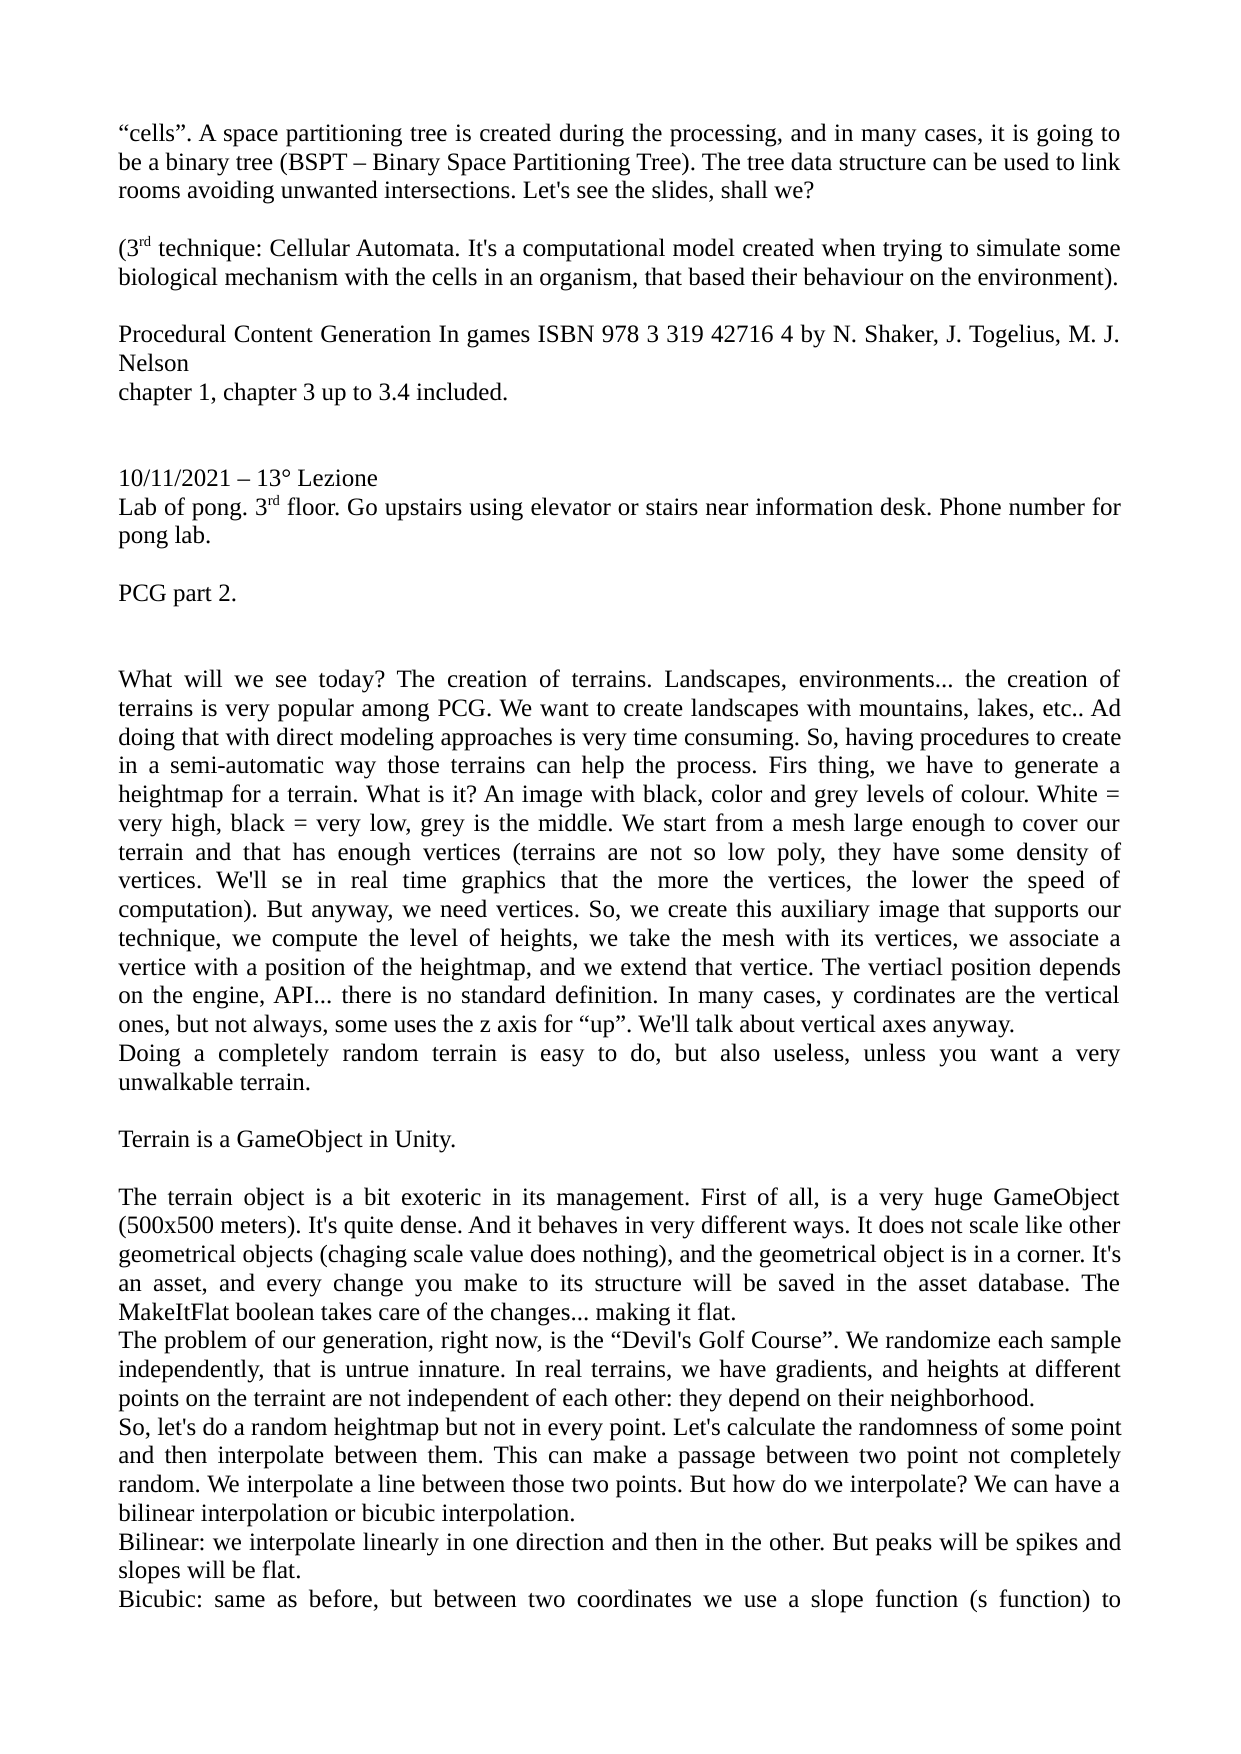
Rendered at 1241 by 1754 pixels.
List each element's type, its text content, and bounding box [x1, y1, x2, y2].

text What will we see today? The creation of terrains. Landscapes, environments... the creation of terrains is very popular among PCG. We want to create landscapes with mountains, lakes, etc.. Ad doing that with direct modeling approaches is very time consuming. So, having procedures to create in a semi-automatic way those terrains can help the process. Firs thing, we have to generate a heightmap for a terrain. What is it? An image with black, color and grey levels of colour. White = very high, black = very low, grey is the middle. We start from a mesh large enough to cover our terrain and that has enough vertices (terrains are not so low poly, they have some density of vertices. We'll se in real time graphics that the more the vertices, the lower the speed of computation). But anyway, we need vertices. So, we create this auxiliary image that supports our technique, we compute the level of heights, we take the mesh with its vertices, we associate a vertice with a position of the heightmap, and we extend that vertice. The vertiacl position depends on the engine, API... there is no standard definition. In many cases, y cordinates are the vertical ones, but not always, some uses the z axis for “up”. We'll talk about vertical axes anyway. [118, 664, 1122, 1038]
text The problem of our generation, right now, is the “Devil's Golf Course”. We randomize each sample independently, that is untrue innature. In real terrains, we have gradients, and heights at different points on the terraint are not independent of each other: they depend on their neighborhood. [118, 1326, 1122, 1412]
text chapter 1, chapter 3 up to 3.4 included. [118, 377, 1122, 406]
text So, let's do a random heightmap but not in every point. Let's calculate the randomness of some point and then interpolate between them. This can make a passage between two point not completely random. We interpolate a line between those two points. But how do we interpolate? We can have a bilinear interpolation or bicubic interpolation. [118, 1412, 1122, 1527]
text The terrain object is a bit exoteric in its management. First of all, is a very huge GameObject (500x500 meters). It's quite dense. And it behaves in very different ways. It does not scale like other geometrical objects (chaging scale value does nothing), and the geometrical object is in a corner. It's an asset, and every change you make to its structure will be saved in the asset database. The MakeItFlat boolean takes care of the changes... making it flat. [118, 1182, 1122, 1326]
text Bilinear: we interpolate linearly in one direction and then in the other. But peaks will be spikes and slopes will be flat. [118, 1527, 1122, 1584]
text (3rd technique: Cellular Automata. It's a computational model created when trying to simulate some biological mechanism with the cells in an organism, that based their behaviour on the environment). [118, 233, 1122, 291]
text Doing a completely random terrain is easy to do, but also useless, unless you want a very unwalkable terrain. [118, 1038, 1122, 1096]
text Bicubic: same as before, but between two coordinates we use a slope function (s function) to [118, 1584, 1122, 1613]
text 10/11/2021 – 13° Lezione [118, 463, 1122, 492]
text Terrain is a GameObject in Unity. [118, 1124, 1122, 1153]
text Lab of pong. 3rd floor. Go upstairs using elevator or stairs near information desk. Phone number for pong lab. [118, 492, 1122, 549]
text “cells”. A space partitioning tree is created during the processing, and in many cases, it is going to be a binary tree (BSPT – Binary Space Partitioning Tree). The tree data structure can be used to link rooms avoiding unwanted intersections. Let's see the slides, shall we? [118, 118, 1122, 204]
text PCG part 2. [118, 578, 1122, 607]
text Procedural Content Generation In games ISBN 978 3 319 42716 4 by N. Shaker, J. Togelius, M. J. Nelson [118, 319, 1122, 377]
